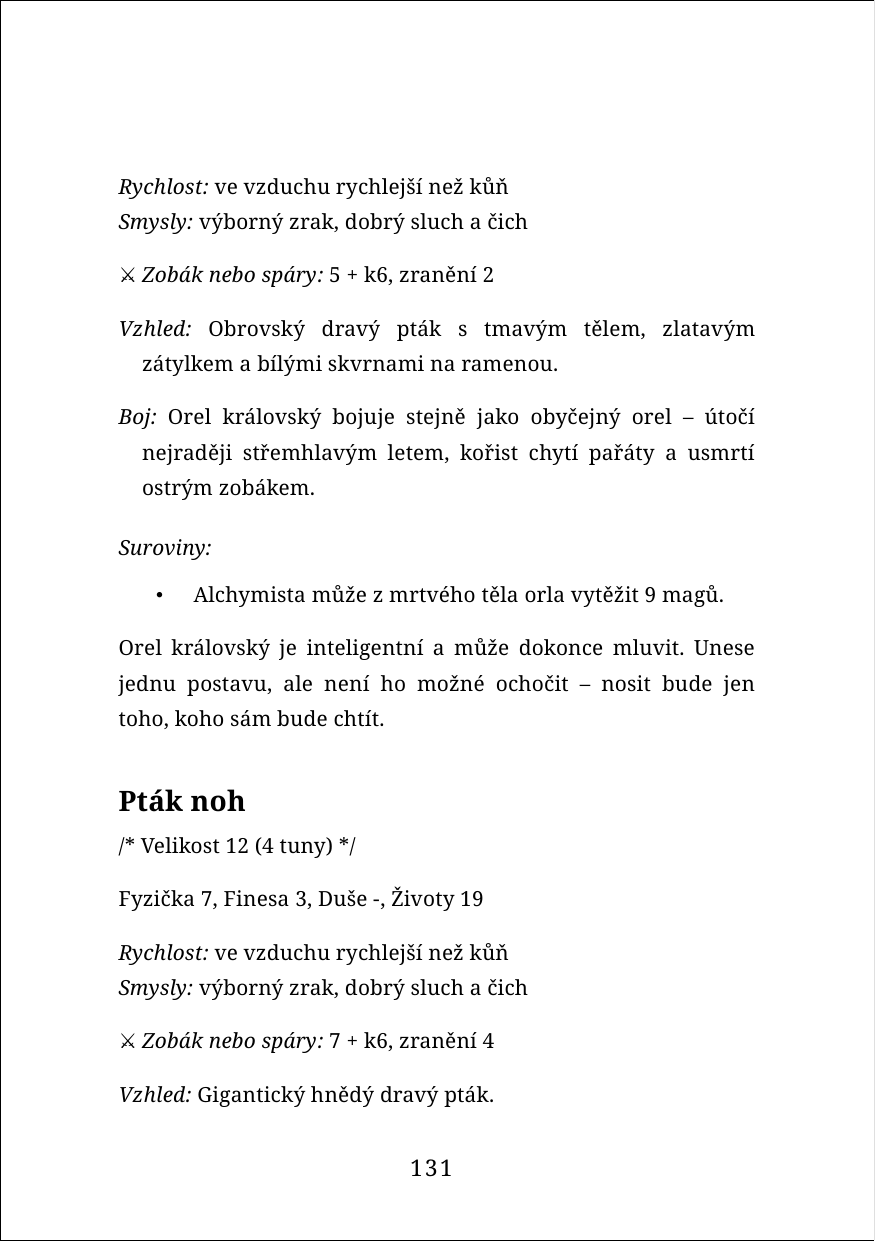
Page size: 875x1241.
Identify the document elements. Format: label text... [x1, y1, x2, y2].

text Fyzička 7, Finesa 3, Duše -, Životy 19 [118, 884, 756, 913]
text ⚔ Zobák nebo spáry: 5 + k6, zranění 2 [118, 261, 756, 289]
list Alchymista může z mrtvého těla orla vytěžit 9 magů. [156, 580, 756, 608]
subtitle Pták noh [118, 781, 756, 819]
text Boj: Orel královský bojuje stejně jako obyčejný orel – útočí nejraději střemhlavým letem, kořist chytí pařáty a usmrtí ostrým zobákem. [118, 402, 756, 502]
text ⚔ Zobák nebo spáry: 7 + k6, zranění 4 [118, 1026, 756, 1055]
text Vzhled: Obrovský dravý pták s tmavým tělem, zlatavým zátylkem a bílými skvrnami na ramenou. [118, 314, 756, 378]
text Suroviny: [118, 533, 756, 561]
text Rychlost: ve vzduchu rychlejší než kůň [118, 938, 756, 966]
text Rychlost: ve vzduchu rychlejší než kůň [118, 172, 756, 200]
text Orel královský je inteligentní a může dokonce mluvit. Unese jednu postavu, ale není ho možné ochočit – nosit bude jen toho, koho sám bude chtít. [118, 633, 756, 733]
text Smysly: výborný zrak, dobrý sluch a čich [118, 973, 756, 1002]
text Vzhled: Gigantický hnědý dravý pták. [118, 1080, 756, 1108]
text /* Velikost 12 (4 tuny) */ [118, 831, 756, 860]
text Smysly: výborný zrak, dobrý sluch a čich [118, 207, 756, 236]
